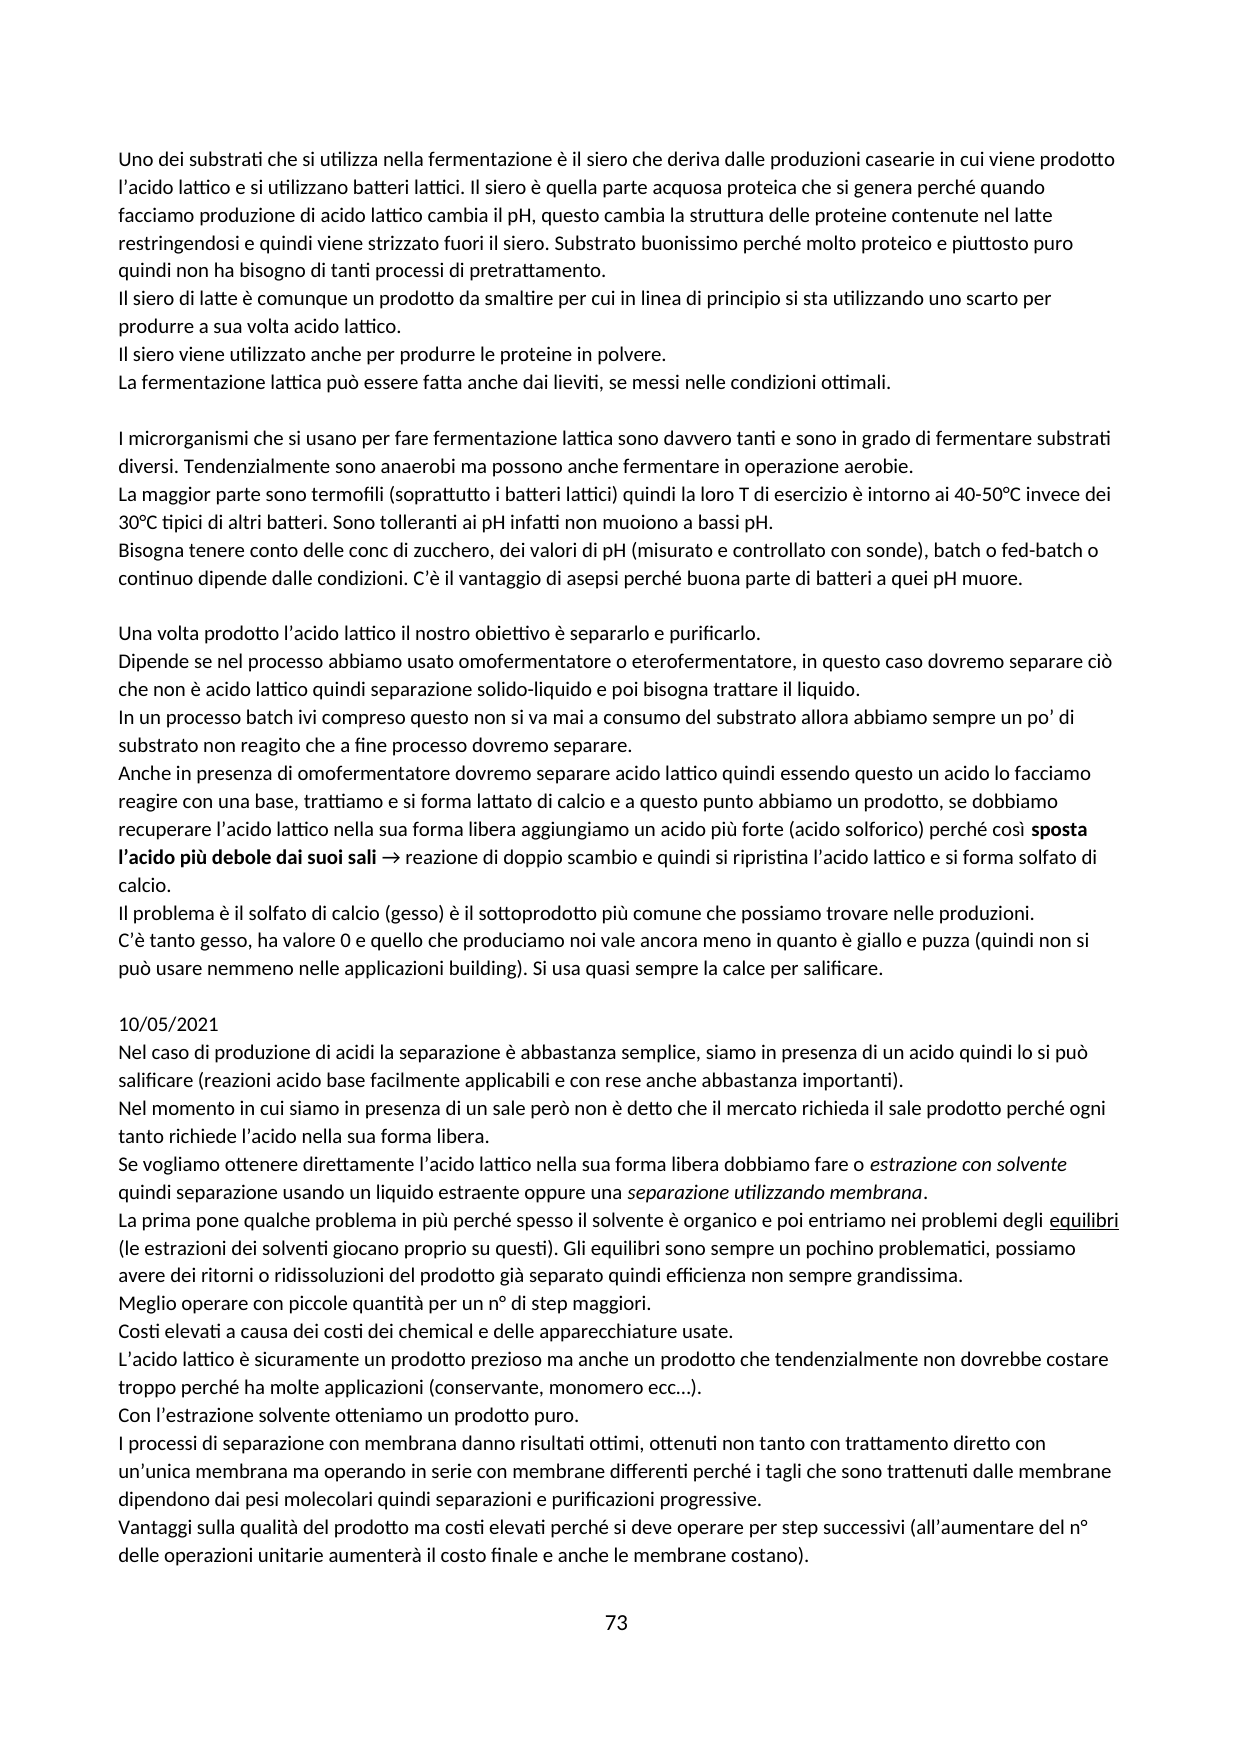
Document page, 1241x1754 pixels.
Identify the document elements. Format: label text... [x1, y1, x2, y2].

text Uno dei substrati che si utilizza nella fermentazione è il siero che deriva dalle produzioni casearie in cui viene prodotto l’acido lattico e si utilizzano batteri lattici. Il siero è quella parte acquosa proteica che si genera perché quando facciamo produzione di acido lattico cambia il pH, questo cambia la struttura delle proteine contenute nel latte restringendosi e quindi viene strizzato fuori il siero. Substrato buonissimo perché molto proteico e piuttosto puro quindi non ha bisogno di tanti processi di pretrattamento. Il siero di latte è comunque un prodotto da smaltire per cui in linea di principio si sta utilizzando uno scarto per produrre a sua volta acido lattico. Il siero viene utilizzato anche per produrre le proteine in polvere. La fermentazione lattica può essere fatta anche dai lieviti, se messi nelle condizioni ottimali. I microrganismi che si usano per fare fermentazione lattica sono davvero tanti e sono in grado di fermentare substrati diversi. Tendenzialmente sono anaerobi ma possono anche fermentare in operazione aerobie. La maggior parte sono termofili (soprattutto i batteri lattici) quindi la loro T di esercizio è intorno ai 40-50°C invece dei 30°C tipici di altri batteri. Sono tolleranti ai pH infatti non muoiono a bassi pH. Bisogna tenere conto delle conc di zucchero, dei valori di pH (misurato e controllato con sonde), batch o fed-batch o continuo dipende dalle condizioni. C’è il vantaggio di asepsi perché buona parte di batteri a quei pH muore. Una volta prodotto l’acido lattico il nostro obiettivo è separarlo e purificarlo. Dipende se nel processo abbiamo usato omofermentatore o eterofermentatore, in questo caso dovremo separare ciò che non è acido lattico quindi separazione solido-liquido e poi bisogna trattare il liquido. In un processo batch ivi compreso questo non si va mai a consumo del substrato allora abbiamo sempre un po’ di substrato non reagito che a fine processo dovremo separare. [118, 118, 1124, 758]
text La prima pone qualche problema in più perché spesso il solvente è organico e poi entriamo nei problemi degli equilibri (le estrazioni dei solventi giocano proprio su questi). Gli equilibri sono sempre un pochino problematici, possiamo avere dei ritorni o ridissoluzioni del prodotto già separato quindi efficienza non sempre grandissima. Meglio operare con piccole quantità per un n° di step maggiori. Costi elevati a causa dei costi dei chemical e delle apparecchiature usate. L’acido lattico è sicuramente un prodotto prezioso ma anche un prodotto che tendenzialmente non dovrebbe costare troppo perché ha molte applicazioni (conservante, monomero ecc…). Con l’estrazione solvente otteniamo un prodotto puro. [118, 1207, 1124, 1428]
text 10/05/2021 Nel caso di produzione di acidi la separazione è abbastanza semplice, siamo in presenza di un acido quindi lo si può salificare (reazioni acido base facilmente applicabili e con rese anche abbastanza importanti). Nel momento in cui siamo in presenza di un sale però non è detto che il mercato richieda il sale prodotto perché ogni tanto richiede l’acido nella sua forma libera. Se vogliamo ottenere direttamente l’acido lattico nella sua forma libera dobbiamo fare o estrazione con solvente quindi separazione usando un liquido estraente oppure una separazione utilizzando membrana. [118, 983, 1124, 1204]
text Anche in presenza di omofermentatore dovremo separare acido lattico quindi essendo questo un acido lo facciamo reagire con una base, trattiamo e si forma lattato di calcio e a questo punto abbiamo un prodotto, se dobbiamo recuperare l’acido lattico nella sua forma libera aggiungiamo un acido più forte (acido solforico) perché così sposta l’acido più debole dai suoi sali → reazione di doppio scambio e quindi si ripristina l’acido lattico e si forma solfato di calcio. Il problema è il solfato di calcio (gesso) è il sottoprodotto più comune che possiamo trovare nelle produzioni. C’è tanto gesso, ha valore 0 e quello che produciamo noi vale ancora meno in quanto è giallo e puzza (quindi non si può usare nemmeno nelle applicazioni building). Si usa quasi sempre la calce per salificare. [118, 760, 1124, 981]
text I processi di separazione con membrana danno risultati ottimi, ottenuti non tanto con trattamento diretto con un’unica membrana ma operando in serie con membrane differenti perché i tagli che sono trattenuti dalle membrane dipendono dai pesi molecolari quindi separazioni e purificazioni progressive. Vantaggi sulla qualità del prodotto ma costi elevati perché si deve operare per step successivi (all’aumentare del n° delle operazioni unitarie aumenterà il costo finale e anche le membrane costano). [118, 1430, 1124, 1567]
